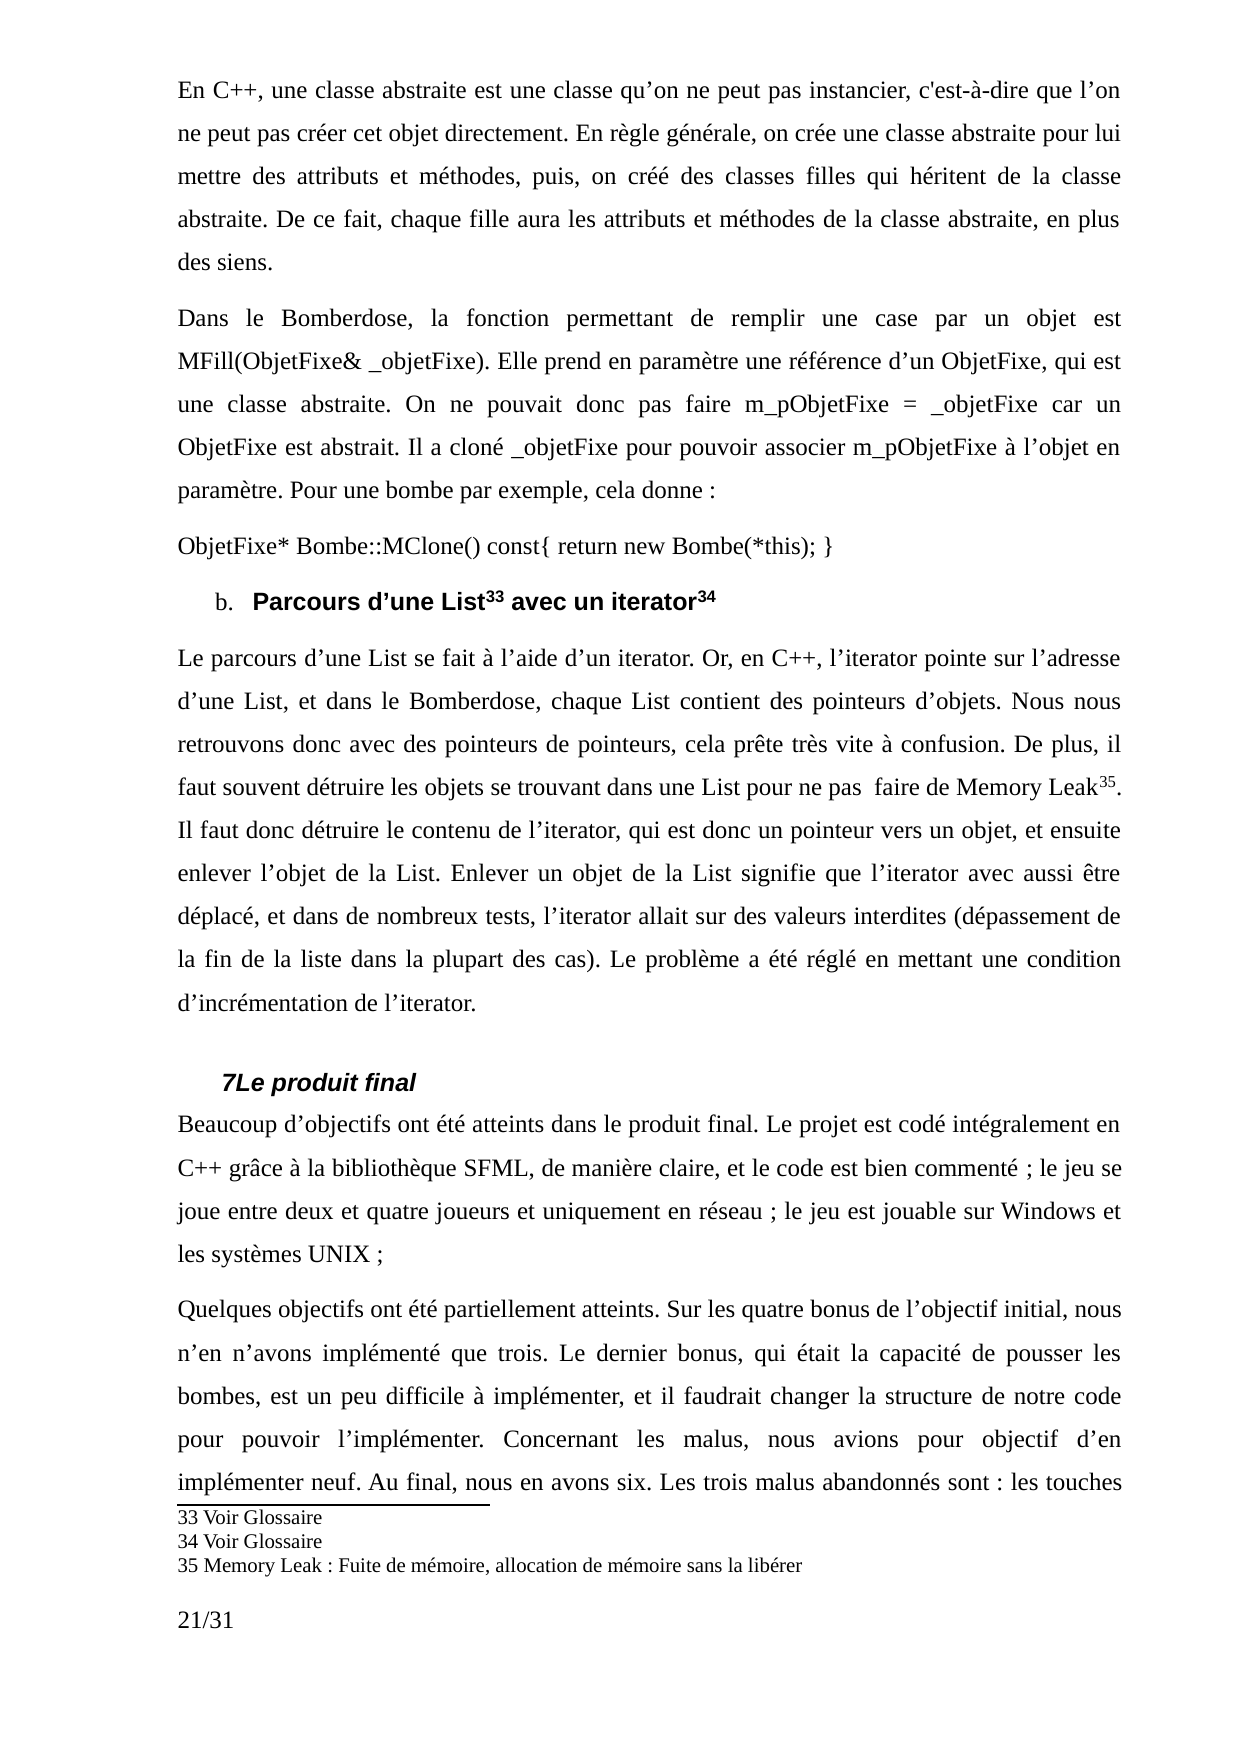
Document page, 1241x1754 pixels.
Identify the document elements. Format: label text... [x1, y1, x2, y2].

text Dans le Bomberdose, la fonction permettant de remplir une case par un objet est MFill(ObjetFixe& _objetFixe). Elle prend en paramètre une référence d’un ObjetFixe, qui est une classe abstraite. On ne pouvait donc pas faire m_pObjetFixe = _objetFixe car un ObjetFixe est abstrait. Il a cloné _objetFixe pour pouvoir associer m_pObjetFixe à l’objet en paramètre. Pour une bombe par exemple, cela donne : [177, 303, 1122, 504]
text ObjetFixe* Bombe::MClone() const{ return new Bombe(*this); } [177, 531, 1122, 560]
text Le parcours d’une List se fait à l’aide d’un iterator. Or, en C++, l’iterator pointe sur l’adresse d’une List, et dans le Bomberdose, chaque List contient des pointeurs d’objets. Nous nous retrouvons donc avec des pointeurs de pointeurs, cela prête très vite à confusion. De plus, il faut souvent détruire les objets se trouvant dans une List pour ne pas faire de Memory Leak. Il faut donc détruire le contenu de l’iterator, qui est donc un pointeur vers un objet, et ensuite enlever l’objet de la List. Enlever un objet de la List signifie que l’iterator avec aussi être déplacé, et dans de nombreux tests, l’iterator allait sur des valeurs interdites (dépassement de la fin de la liste dans la plupart des cas). Le problème a été réglé en mettant une condition d’incrémentation de l’iterator. [177, 643, 1122, 1016]
list Voir Glossaire [177, 1505, 1122, 1529]
text Quelques objectifs ont été partiellement atteints. Sur les quatre bonus de l’objectif initial, nous n’en n’avons implémenté que trois. Le dernier bonus, qui était la capacité de pousser les bombes, est un peu difficile à implémenter, et il faudrait changer la structure de notre code pour pouvoir l’implémenter. Concernant les malus, nous avions pour objectif d’en implémenter neuf. Au final, nous en avons six. Les trois malus abandonnés sont : les touches [177, 1294, 1122, 1496]
list Voir Glossaire [177, 1529, 1122, 1553]
text En C++, une classe abstraite est une classe qu’on ne peut pas instancier, c'est-à-dire que l’on ne peut pas créer cet objet directement. En règle générale, on crée une classe abstraite pour lui mettre des attributs et méthodes, puis, on créé des classes filles qui héritent de la classe abstraite. De ce fait, chaque fille aura les attributs et méthodes de la classe abstraite, en plus des siens. [177, 75, 1122, 276]
list Parcours d’une List avec un iterator [215, 587, 1122, 616]
text Memory Leak : Fuite de mémoire, allocation de mémoire sans la libérer [177, 1553, 1122, 1577]
text Beaucoup d’objectifs ont été atteints dans le produit final. Le projet est codé intégralement en C++ grâce à la bibliothèque SFML, de manière claire, et le code est bien commenté ; le jeu se joue entre deux et quatre joueurs et uniquement en réseau ; le jeu est jouable sur Windows et les systèmes UNIX ; [177, 1109, 1122, 1268]
subtitle Le produit final [177, 1068, 1122, 1097]
